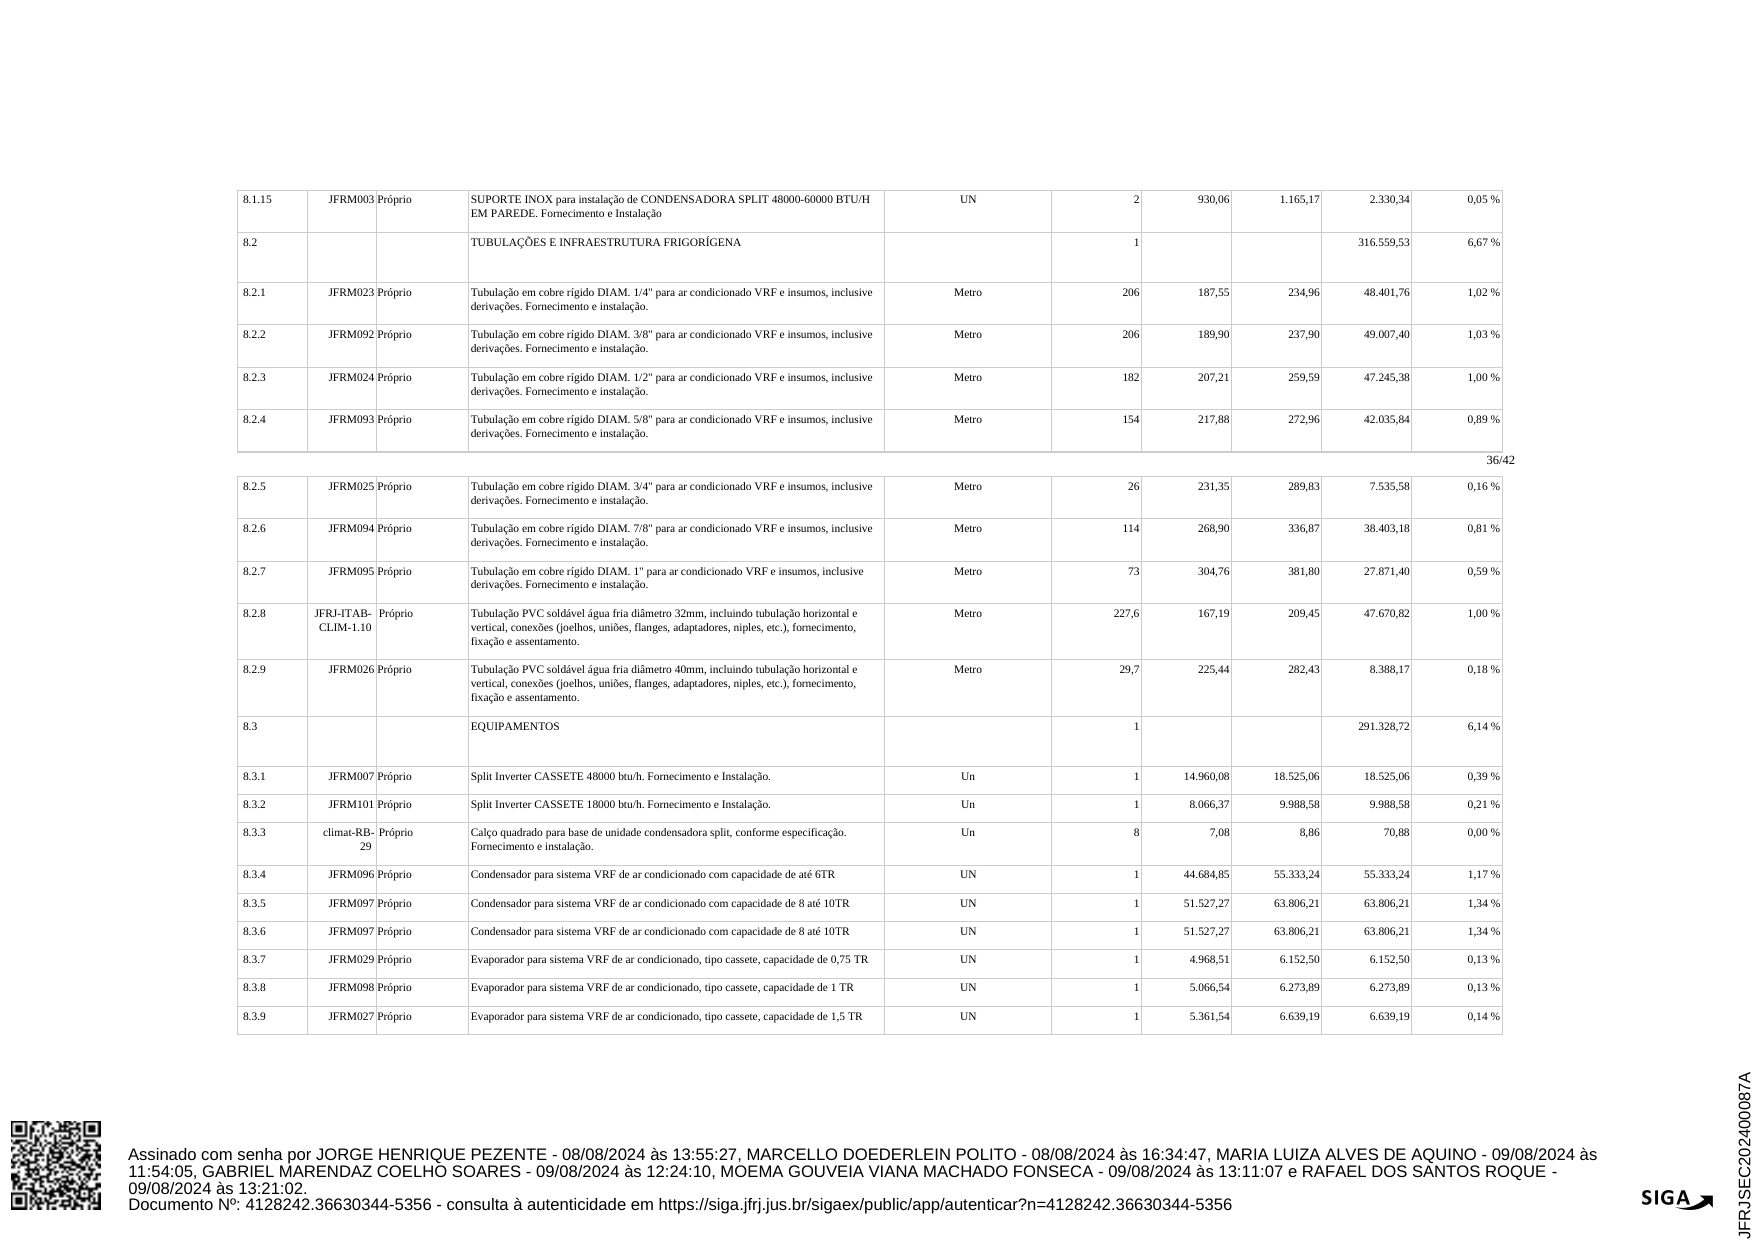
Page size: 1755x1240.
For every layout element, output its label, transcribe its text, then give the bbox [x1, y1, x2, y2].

table_cell 8.2.1 [238, 283, 307, 324]
table_cell 8.3.6 [238, 922, 307, 949]
table_cell UN [885, 894, 1051, 921]
table_cell 8.3.2 [238, 795, 307, 822]
table_cell Un [885, 767, 1051, 794]
table_cell 0,39 % [1412, 767, 1502, 794]
table_cell 1,34 % [1412, 922, 1502, 949]
table_cell JFRM024 [308, 368, 376, 409]
table_cell [308, 717, 376, 766]
table_cell 1 [1052, 979, 1141, 1006]
table_cell 0,18 % [1412, 660, 1502, 716]
table_cell 1,00 % [1412, 604, 1502, 659]
table_cell 1,03 % [1412, 325, 1502, 367]
table_cell 8.3.8 [238, 979, 307, 1006]
table_header 7.535,58 [1322, 477, 1411, 518]
table_cell TUBULAÇÕES E INFRAESTRUTURA FRIGORÍGENA [469, 233, 884, 282]
table_cell [308, 233, 376, 282]
table_cell 0,89 % [1412, 410, 1502, 451]
table_cell 6,67 % [1412, 233, 1502, 282]
table_cell Próprio [377, 894, 468, 921]
table_cell EQUIPAMENTOS [469, 717, 884, 766]
table_cell JFRM096 [308, 866, 376, 893]
table_cell Próprio [377, 325, 468, 367]
table_cell Próprio [377, 519, 468, 561]
table_cell 259,59 [1232, 368, 1321, 409]
table_cell Metro [885, 562, 1051, 603]
table_cell 1 [1052, 767, 1141, 794]
table_cell 5.066,54 [1142, 979, 1231, 1006]
table_cell 38.403,18 [1322, 519, 1411, 561]
table_cell 63.806,21 [1232, 922, 1321, 949]
table_cell 282,43 [1232, 660, 1321, 716]
table_cell 8.2 [238, 233, 307, 282]
table_cell 1,02 % [1412, 283, 1502, 324]
table_cell UN [885, 1007, 1051, 1034]
table_cell [1232, 717, 1321, 766]
table_cell Próprio [377, 1007, 468, 1034]
table_header Metro [885, 477, 1051, 518]
table_cell 8 [1052, 823, 1141, 864]
table_cell Próprio [377, 950, 468, 977]
table_cell UN [885, 866, 1051, 893]
table_cell 44.684,85 [1142, 866, 1231, 893]
table_cell 1 [1052, 717, 1141, 766]
table_cell 7,08 [1142, 823, 1231, 864]
table_cell Próprio [377, 795, 468, 822]
table_cell Metro [885, 660, 1051, 716]
table_cell 227,6 [1052, 604, 1141, 659]
table_cell Tubulação em cobre rígido DIAM. 5/8" para ar condicionado VRF e insumos, inclusive derivações. Fornecimento e instalação. [469, 410, 884, 451]
table_cell 14.960,08 [1142, 767, 1231, 794]
table_cell 304,76 [1142, 562, 1231, 603]
table_cell 8.3.7 [238, 950, 307, 977]
table_cell 1.165,17 [1232, 191, 1321, 232]
table_cell Calço quadrado para base de unidade condensadora split, conforme especificação. Fornecimento e instalação. [469, 823, 884, 864]
table_cell 1 [1052, 795, 1141, 822]
table_cell 1 [1052, 233, 1141, 282]
table_cell 336,87 [1232, 519, 1321, 561]
table_cell 1,34 % [1412, 894, 1502, 921]
table_cell 291.328,72 [1322, 717, 1411, 766]
table_cell 268,90 [1142, 519, 1231, 561]
table_cell 8.3.1 [238, 767, 307, 794]
table_cell 8.3.9 [238, 1007, 307, 1034]
table_cell Próprio [377, 191, 468, 232]
table_cell 206 [1052, 325, 1141, 367]
table_cell [1142, 717, 1231, 766]
table_cell 114 [1052, 519, 1141, 561]
table_cell 154 [1052, 410, 1141, 451]
table_cell 217,88 [1142, 410, 1231, 451]
table_cell 29,7 [1052, 660, 1141, 716]
table_header 289,83 [1232, 477, 1321, 518]
table_cell 6.273,89 [1232, 979, 1321, 1006]
table_cell Próprio [377, 660, 468, 716]
table_cell 49.007,40 [1322, 325, 1411, 367]
table_cell 4.968,51 [1142, 950, 1231, 977]
table_cell 9.988,58 [1322, 795, 1411, 822]
table_cell JFRM007 [308, 767, 376, 794]
table_cell 63.806,21 [1232, 894, 1321, 921]
table_cell Próprio [377, 604, 468, 659]
table_cell 6.152,50 [1232, 950, 1321, 977]
table_cell 6.273,89 [1322, 979, 1411, 1006]
table_cell 207,21 [1142, 368, 1231, 409]
table_cell 51.527,27 [1142, 894, 1231, 921]
table_cell 8.388,17 [1322, 660, 1411, 716]
table_cell 55.333,24 [1322, 866, 1411, 893]
table_header JFRM025 [308, 477, 376, 518]
table_cell Condensador para sistema VRF de ar condicionado com capacidade de 8 até 10TR [469, 922, 884, 949]
table_cell Metro [885, 283, 1051, 324]
table_cell 8.2.7 [238, 562, 307, 603]
table_header 8.2.5 [238, 477, 307, 518]
table_cell JFRM098 [308, 979, 376, 1006]
table_cell JFRJ-ITAB- CLIM-1.10 [308, 604, 376, 659]
table_cell [377, 233, 468, 282]
table_cell Evaporador para sistema VRF de ar condicionado, tipo cassete, capacidade de 1,5 TR [469, 1007, 884, 1034]
table_cell 73 [1052, 562, 1141, 603]
table_cell Condensador para sistema VRF de ar condicionado com capacidade de até 6TR [469, 866, 884, 893]
table_cell Metro [885, 368, 1051, 409]
table_cell [885, 717, 1051, 766]
table_cell 209,45 [1232, 604, 1321, 659]
table_cell 2 [1052, 191, 1141, 232]
table_cell 8.3 [238, 717, 307, 766]
table_cell JFRM097 [308, 922, 376, 949]
table_cell 381,80 [1232, 562, 1321, 603]
table_cell UN [885, 950, 1051, 977]
table_cell 1 [1052, 866, 1141, 893]
table_cell JFRM095 [308, 562, 376, 603]
table_cell JFRM092 [308, 325, 376, 367]
table_cell Próprio [377, 562, 468, 603]
table_cell 8.2.3 [238, 368, 307, 409]
table_cell Tubulação em cobre rígido DIAM. 1/4" para ar condicionado VRF e insumos, inclusive derivações. Fornecimento e instalação. [469, 283, 884, 324]
table_cell [1142, 233, 1231, 282]
table_cell 55.333,24 [1232, 866, 1321, 893]
table_cell 0,13 % [1412, 979, 1502, 1006]
table_cell 6.639,19 [1232, 1007, 1321, 1034]
table_cell 930,06 [1142, 191, 1231, 232]
table_cell Un [885, 823, 1051, 864]
table_cell 234,96 [1232, 283, 1321, 324]
text 36/42 [237, 452, 1516, 467]
table_cell 0,14 % [1412, 1007, 1502, 1034]
table_cell 8.066,37 [1142, 795, 1231, 822]
table_cell 8.1.15 [238, 191, 307, 232]
table_cell JFRM101 [308, 795, 376, 822]
table_cell Próprio [377, 823, 468, 864]
table_cell Próprio [377, 410, 468, 451]
table_cell 63.806,21 [1322, 894, 1411, 921]
table_cell 1 [1052, 894, 1141, 921]
table_cell 9.988,58 [1232, 795, 1321, 822]
table_header Próprio [377, 477, 468, 518]
table_cell Próprio [377, 979, 468, 1006]
table_cell JFRM029 [308, 950, 376, 977]
table_header 231,35 [1142, 477, 1231, 518]
table_cell 70,88 [1322, 823, 1411, 864]
table_cell Próprio [377, 283, 468, 324]
table_cell 8.3.4 [238, 866, 307, 893]
table_cell 18.525,06 [1232, 767, 1321, 794]
table_cell 8.2.4 [238, 410, 307, 451]
table_cell 0,00 % [1412, 823, 1502, 864]
table_cell 42.035,84 [1322, 410, 1411, 451]
table_cell 1 [1052, 950, 1141, 977]
table_cell 1,17 % [1412, 866, 1502, 893]
table_cell 47.670,82 [1322, 604, 1411, 659]
table_cell JFRM003 [308, 191, 376, 232]
table_header 0,16 % [1412, 477, 1502, 518]
table_cell [1232, 233, 1321, 282]
table_cell 6.639,19 [1322, 1007, 1411, 1034]
table_cell 8.2.2 [238, 325, 307, 367]
table_cell 167,19 [1142, 604, 1231, 659]
table_cell 225,44 [1142, 660, 1231, 716]
table_cell 1,00 % [1412, 368, 1502, 409]
table_cell 18.525,06 [1322, 767, 1411, 794]
table_cell Tubulação PVC soldável água fria diâmetro 40mm, incluindo tubulação horizontal e vertical, conexões (joelhos, uniões, flanges, adaptadores, niples, etc.), fornecimento, fixação e assentamento. [469, 660, 884, 716]
table_cell 48.401,76 [1322, 283, 1411, 324]
table_cell SUPORTE INOX para instalação de CONDENSADORA SPLIT 48000-60000 BTU/H EM PAREDE. Fornecimento e Instalação [469, 191, 884, 232]
table_cell JFRM023 [308, 283, 376, 324]
table_cell 6,14 % [1412, 717, 1502, 766]
table_header Tubulação em cobre rígido DIAM. 3/4" para ar condicionado VRF e insumos, inclusive derivações. Fornecimento e instalação. [469, 477, 884, 518]
table_cell Tubulação em cobre rígido DIAM. 1" para ar condicionado VRF e insumos, inclusive derivações. Fornecimento e instalação. [469, 562, 884, 603]
table_cell Metro [885, 325, 1051, 367]
table_cell Evaporador para sistema VRF de ar condicionado, tipo cassete, capacidade de 1 TR [469, 979, 884, 1006]
table_cell 47.245,38 [1322, 368, 1411, 409]
table_cell Metro [885, 410, 1051, 451]
table_cell Split Inverter CASSETE 48000 btu/h. Fornecimento e Instalação. [469, 767, 884, 794]
table_cell UN [885, 979, 1051, 1006]
table_cell 8.2.8 [238, 604, 307, 659]
table_cell UN [885, 191, 1051, 232]
table_cell 1 [1052, 922, 1141, 949]
table_cell 0,21 % [1412, 795, 1502, 822]
table_cell 316.559,53 [1322, 233, 1411, 282]
table_cell JFRM026 [308, 660, 376, 716]
table_cell 8.3.5 [238, 894, 307, 921]
table_cell 27.871,40 [1322, 562, 1411, 603]
table_cell 1 [1052, 1007, 1141, 1034]
table_cell 206 [1052, 283, 1141, 324]
table_cell 0,81 % [1412, 519, 1502, 561]
table_cell 0,59 % [1412, 562, 1502, 603]
table_cell 6.152,50 [1322, 950, 1411, 977]
table_cell Tubulação em cobre rígido DIAM. 3/8" para ar condicionado VRF e insumos, inclusive derivações. Fornecimento e instalação. [469, 325, 884, 367]
table_cell 0,05 % [1412, 191, 1502, 232]
table_cell Próprio [377, 767, 468, 794]
table_cell [377, 717, 468, 766]
table_cell Próprio [377, 922, 468, 949]
table_cell Próprio [377, 866, 468, 893]
table_cell JFRM094 [308, 519, 376, 561]
table_cell 5.361,54 [1142, 1007, 1231, 1034]
table_cell 272,96 [1232, 410, 1321, 451]
table_cell 63.806,21 [1322, 922, 1411, 949]
table_cell 182 [1052, 368, 1141, 409]
table_cell climat-RB- 29 [308, 823, 376, 864]
table_cell 189,90 [1142, 325, 1231, 367]
table_cell Metro [885, 519, 1051, 561]
table_cell Tubulação PVC soldável água fria diâmetro 32mm, incluindo tubulação horizontal e vertical, conexões (joelhos, uniões, flanges, adaptadores, niples, etc.), fornecimento, fixação e assentamento. [469, 604, 884, 659]
table_cell Próprio [377, 368, 468, 409]
table_cell 51.527,27 [1142, 922, 1231, 949]
table_cell Tubulação em cobre rígido DIAM. 1/2" para ar condicionado VRF e insumos, inclusive derivações. Fornecimento e instalação. [469, 368, 884, 409]
table_cell UN [885, 922, 1051, 949]
table_cell 187,55 [1142, 283, 1231, 324]
table_cell Metro [885, 604, 1051, 659]
table_cell Tubulação em cobre rígido DIAM. 7/8" para ar condicionado VRF e insumos, inclusive derivações. Fornecimento e instalação. [469, 519, 884, 561]
table_cell Condensador para sistema VRF de ar condicionado com capacidade de 8 até 10TR [469, 894, 884, 921]
table_cell JFRM093 [308, 410, 376, 451]
table_cell 8.3.3 [238, 823, 307, 864]
table_cell JFRM027 [308, 1007, 376, 1034]
table_cell Un [885, 795, 1051, 822]
table_cell 8,86 [1232, 823, 1321, 864]
table_cell 0,13 % [1412, 950, 1502, 977]
table_cell JFRM097 [308, 894, 376, 921]
table_cell 2.330,34 [1322, 191, 1411, 232]
table_header 26 [1052, 477, 1141, 518]
table_cell Evaporador para sistema VRF de ar condicionado, tipo cassete, capacidade de 0,75 TR [469, 950, 884, 977]
table_cell 8.2.6 [238, 519, 307, 561]
table_cell 8.2.9 [238, 660, 307, 716]
table_cell 237,90 [1232, 325, 1321, 367]
table_cell Split Inverter CASSETE 18000 btu/h. Fornecimento e Instalação. [469, 795, 884, 822]
table_cell [885, 233, 1051, 282]
